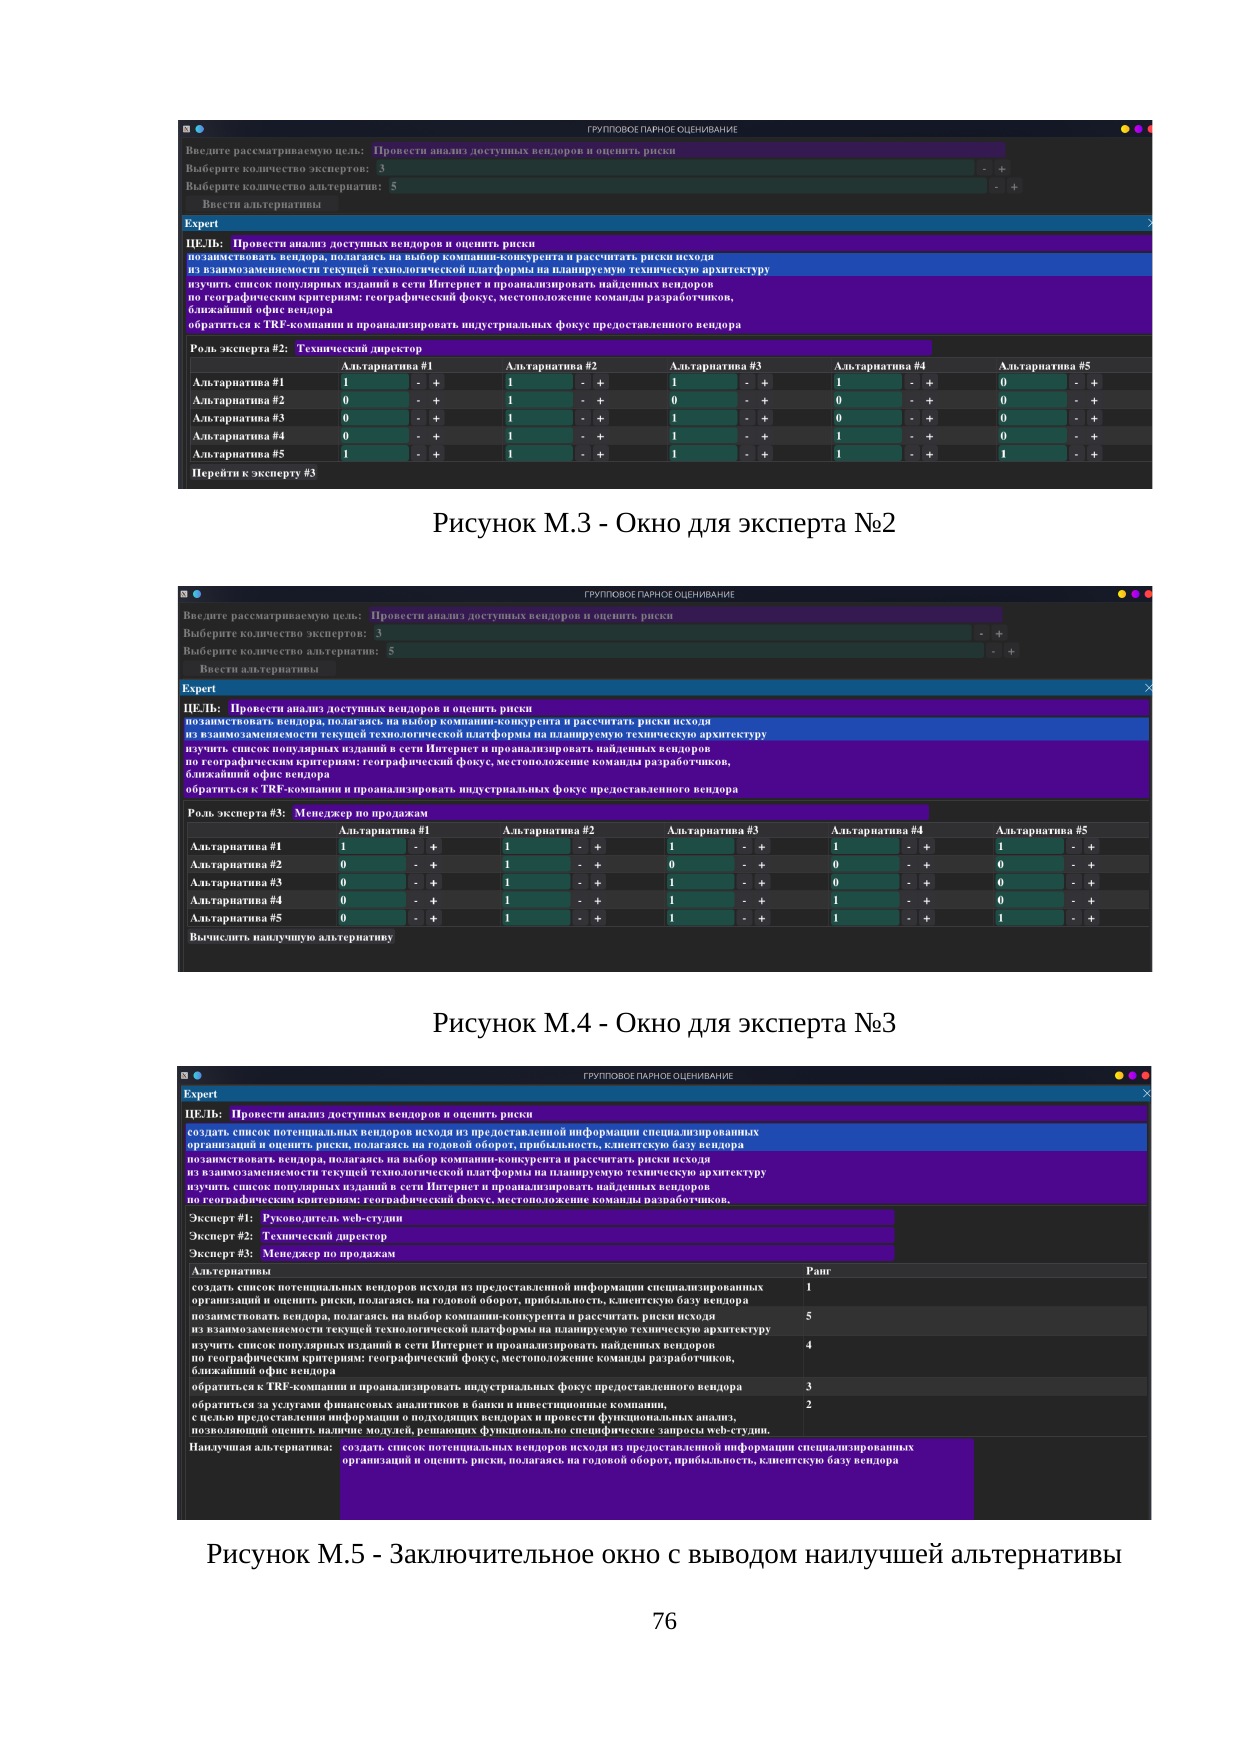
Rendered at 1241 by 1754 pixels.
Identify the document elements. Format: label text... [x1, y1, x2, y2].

text Рисунок М.5 - Заключительное окно с выводом наилучшей альтернативы [177, 1520, 1152, 1569]
picture [177, 1066, 1152, 1520]
text Рисунок М.4 - Окно для эксперта №3 [177, 972, 1152, 1038]
text Рисунок М.3 - Окно для эксперта №2 [177, 489, 1152, 538]
text [177, 1055, 1152, 1066]
picture [178, 120, 1153, 489]
text [177, 555, 1152, 586]
picture [177, 586, 1153, 972]
